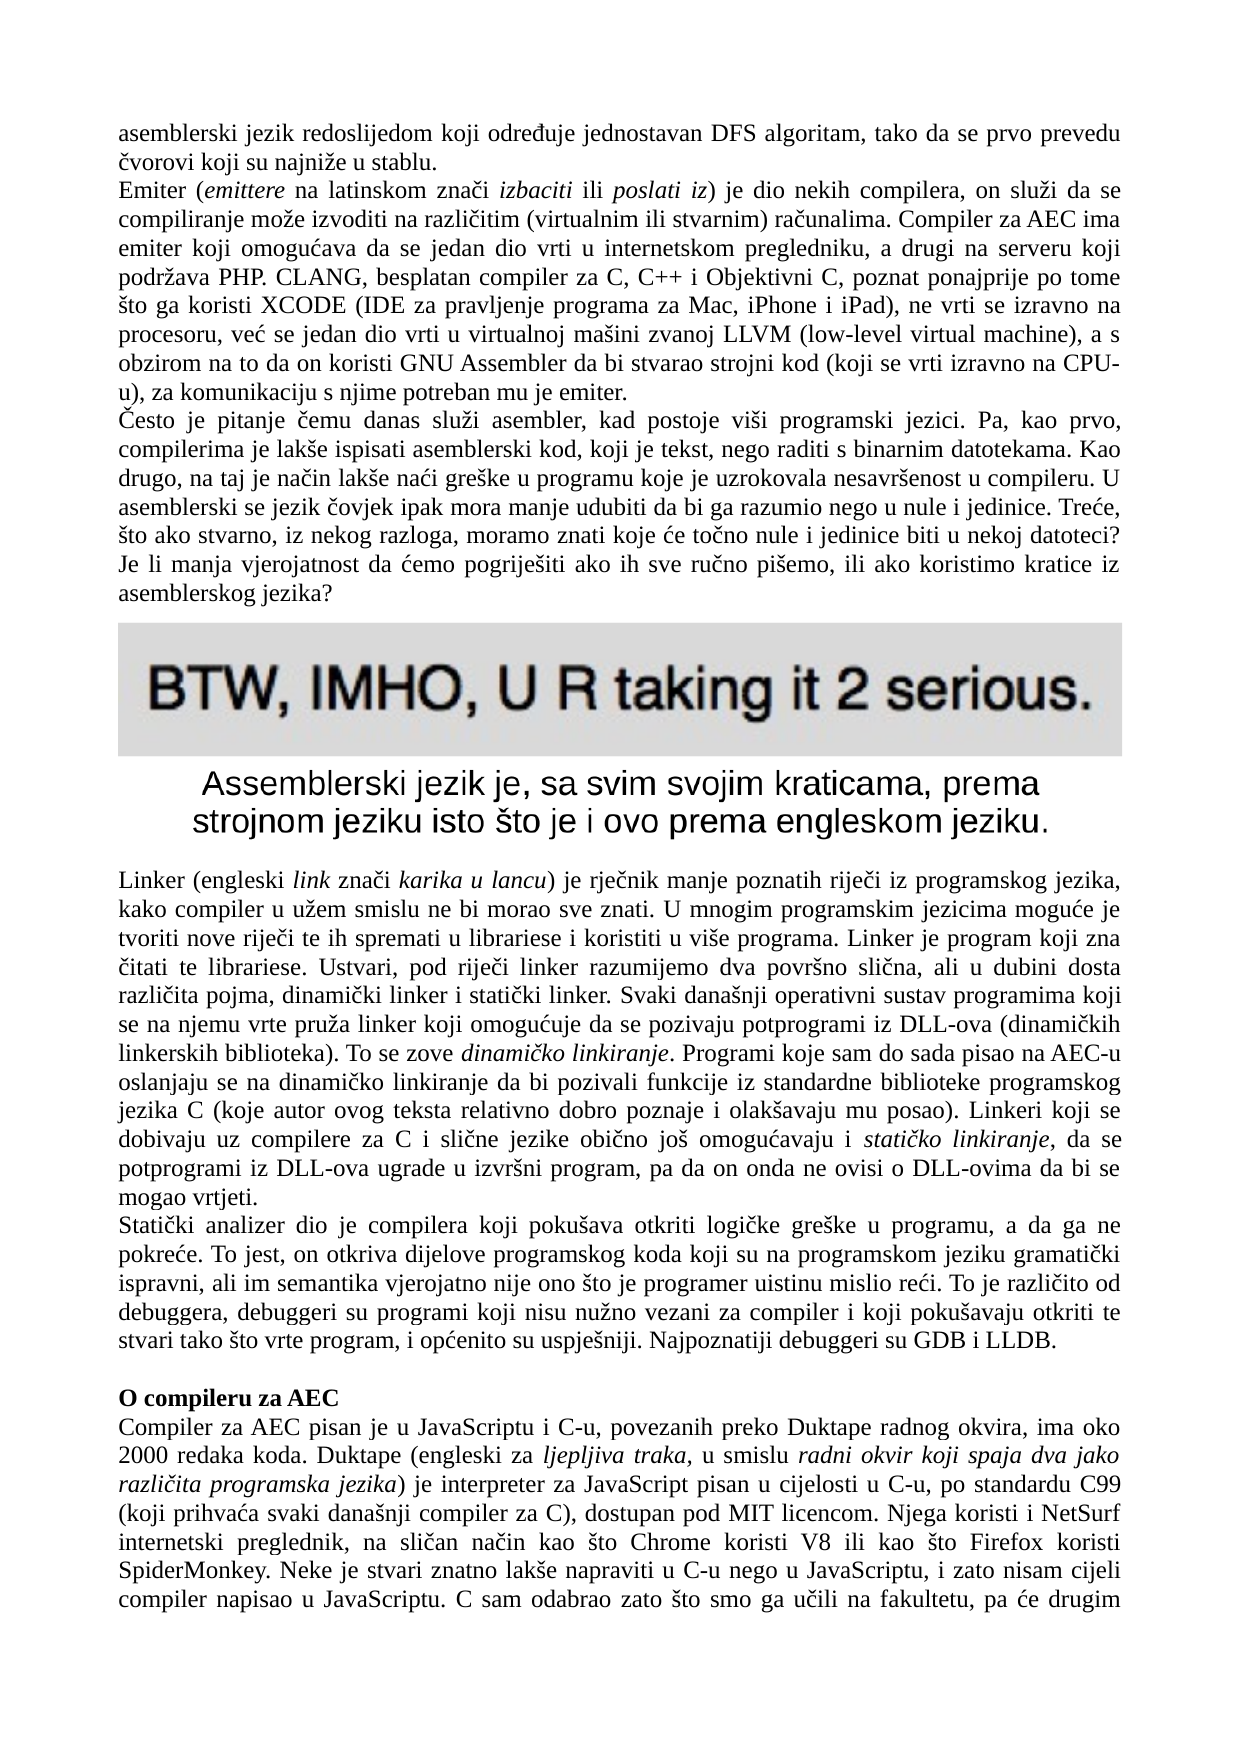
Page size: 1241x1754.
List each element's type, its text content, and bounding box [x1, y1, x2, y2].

text O compileru za AEC [118, 1383, 1122, 1412]
text Compiler za AEC pisan je u JavaScriptu i C-u, povezanih preko Duktape radnog okvira, ima oko 2000 redaka koda. Duktape (engleski za ljepljiva traka, u smislu radni okvir koji spaja dva jako različita programska jezika) je interpreter za JavaScript pisan u cijelosti u C-u, po standardu C99 (koji prihvaća svaki današnji compiler za C), dostupan pod MIT licencom. Njega koristi i NetSurf internetski preglednik, na sličan način kao što Chrome koristi V8 ili kao što Firefox koristi SpiderMonkey. Neke je stvari znatno lakše napraviti u C-u nego u JavaScriptu, i zato nisam cijeli compiler napisao u JavaScriptu. C sam odabrao zato što smo ga učili na fakultetu, pa će drugim [118, 1412, 1122, 1613]
text Često je pitanje čemu danas služi asembler, kad postoje viši programski jezici. Pa, kao prvo, compilerima je lakše ispisati asemblerski kod, koji je tekst, nego raditi s binarnim datotekama. Kao drugo, na taj je način lakše naći greške u programu koje je uzrokovala nesavršenost u compileru. U asemblerski se jezik čovjek ipak mora manje udubiti da bi ga razumio nego u nule i jedinice. Treće, što ako stvarno, iz nekog razloga, moramo znati koje će točno nule i jedinice biti u nekoj datoteci? Je li manja vjerojatnost da ćemo pogriješiti ako ih sve ručno pišemo, ili ako koristimo kratice iz asemblerskog jezika? [118, 406, 1122, 607]
text asemblerski jezik redoslijedom koji određuje jednostavan DFS algoritam, tako da se prvo prevedu čvorovi koji su najniže u stablu. [118, 118, 1122, 176]
picture [118, 621, 1123, 851]
text Statički analizer dio je compilera koji pokušava otkriti logičke greške u programu, a da ga ne pokreće. To jest, on otkriva dijelove programskog koda koji su na programskom jeziku gramatički ispravni, ali im semantika vjerojatno nije ono što je programer uistinu mislio reći. To je različito od debuggera, debuggeri su programi koji nisu nužno vezani za compiler i koji pokušavaju otkriti te stvari tako što vrte program, i općenito su uspješniji. Najpoznatiji debuggeri su GDB i LLDB. [118, 1210, 1122, 1354]
text Emiter (emittere na latinskom znači izbaciti ili poslati iz) je dio nekih compilera, on služi da se compiliranje može izvoditi na različitim (virtualnim ili stvarnim) računalima. Compiler za AEC ima emiter koji omogućava da se jedan dio vrti u internetskom pregledniku, a drugi na serveru koji podržava PHP. CLANG, besplatan compiler za C, C++ i Objektivni C, poznat ponajprije po tome što ga koristi XCODE (IDE za pravljenje programa za Mac, iPhone i iPad), ne vrti se izravno na procesoru, već se jedan dio vrti u virtualnoj mašini zvanoj LLVM (low-level virtual machine), a s obzirom na to da on koristi GNU Assembler da bi stvarao strojni kod (koji se vrti izravno na CPU-u), za komunikaciju s njime potreban mu je emiter. [118, 176, 1122, 406]
text Linker (engleski link znači karika u lancu) je rječnik manje poznatih riječi iz programskog jezika, kako compiler u užem smislu ne bi morao sve znati. U mnogim programskim jezicima moguće je tvoriti nove riječi te ih spremati u librariese i koristiti u više programa. Linker je program koji zna čitati te librariese. Ustvari, pod riječi linker razumijemo dva površno slična, ali u dubini dosta različita pojma, dinamički linker i statički linker. Svaki današnji operativni sustav programima koji se na njemu vrte pruža linker koji omogućuje da se pozivaju potprogrami iz DLL-ova (dinamičkih linkerskih biblioteka). To se zove dinamičko linkiranje. Programi koje sam do sada pisao na AEC-u oslanjaju se na dinamičko linkiranje da bi pozivali funkcije iz standardne biblioteke programskog jezika C (koje autor ovog teksta relativno dobro poznaje i olakšavaju mu posao). Linkeri koji se dobivaju uz compilere za C i slične jezike obično još omogućavaju i statičko linkiranje, da se potprogrami iz DLL-ova ugrade u izvršni program, pa da on onda ne ovisi o DLL-ovima da bi se mogao vrtjeti. [118, 865, 1122, 1210]
